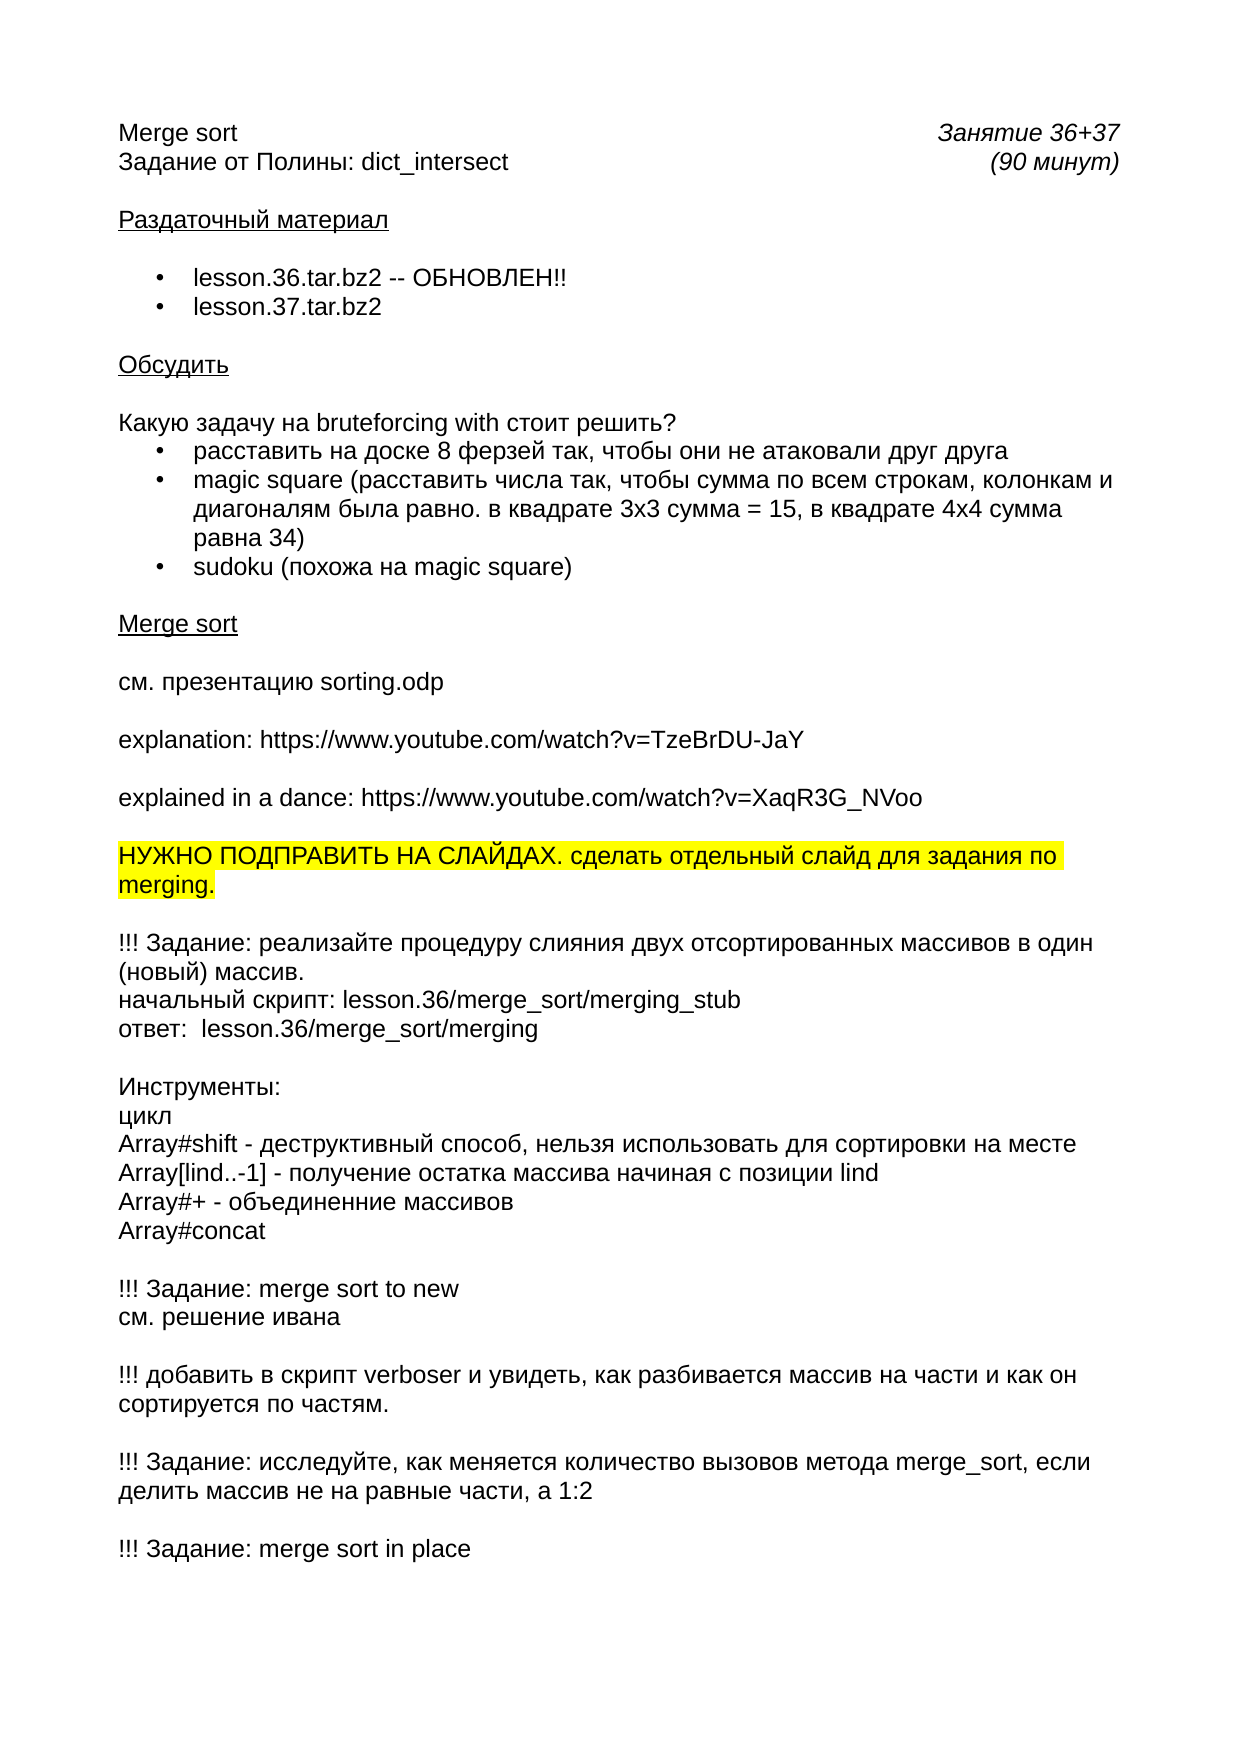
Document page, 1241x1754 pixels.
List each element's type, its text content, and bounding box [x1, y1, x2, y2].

text начальный скрипт: lesson.36/merge_sort/merging_stub [118, 985, 1122, 1014]
text см. решение ивана [118, 1302, 1122, 1331]
list lesson.37.tar.bz2 [156, 292, 1122, 320]
table_header Merge sort Задание от Полины: dict_intersect [118, 118, 758, 176]
text НУЖНО ПОДПРАВИТЬ НА СЛАЙДАХ. сделать отдельный слайд для задания по merging. [118, 841, 1122, 899]
text Какую задачу на bruteforcing with стоит решить? [118, 407, 1122, 436]
text цикл [118, 1101, 1122, 1129]
text !!! Задание: merge sort in place [118, 1534, 1122, 1562]
text Инструменты: [118, 1072, 1122, 1101]
text Array#shift - деструктивный способ, нельзя использовать для сортировки на месте [118, 1129, 1122, 1158]
text см. презентацию sorting.odp [118, 667, 1122, 696]
list magic square (расставить числа так, чтобы сумма по всем строкам, колонкам и диагоналям была равно. в квадрате 3x3 сумма = 15, в квадрате 4x4 сумма равна 34) [156, 465, 1122, 551]
list lesson.36.tar.bz2 -- ОБНОВЛЕН!! [156, 263, 1122, 292]
text !!! добавить в скрипт verboser и увидеть, как разбивается массив на части и как он сортируется по частям. [118, 1360, 1122, 1418]
text Merge sort [118, 609, 1122, 638]
table_header Занятие 36+37 (90 минут) [758, 118, 1122, 176]
list sudoku (похожа на magic square) [156, 551, 1122, 580]
text Обсудить [118, 349, 1122, 378]
list расставить на доске 8 ферзей так, чтобы они не атаковали друг друга [156, 436, 1122, 465]
text Array#+ - объединенние массивов [118, 1187, 1122, 1216]
text explanation: https://www.youtube.com/watch?v=TzeBrDU-JaY [118, 725, 1122, 754]
text ответ: lesson.36/merge_sort/merging [118, 1014, 1122, 1043]
text Раздаточный материал [118, 205, 1122, 233]
text Array#concat [118, 1216, 1122, 1244]
text !!! Задание: исследуйте, как меняется количество вызовов метода merge_sort, если делить массив не на равные части, а 1:2 [118, 1447, 1122, 1504]
text !!! Задание: реализайте процедуру слияния двух отсортированных массивов в один (новый) массив. [118, 928, 1122, 985]
text !!! Задание: merge sort to new [118, 1274, 1122, 1302]
text Array[lind..-1] - получение остатка массива начиная с позиции lind [118, 1158, 1122, 1187]
text explained in a dance: https://www.youtube.com/watch?v=XaqR3G_NVoo [118, 783, 1122, 812]
